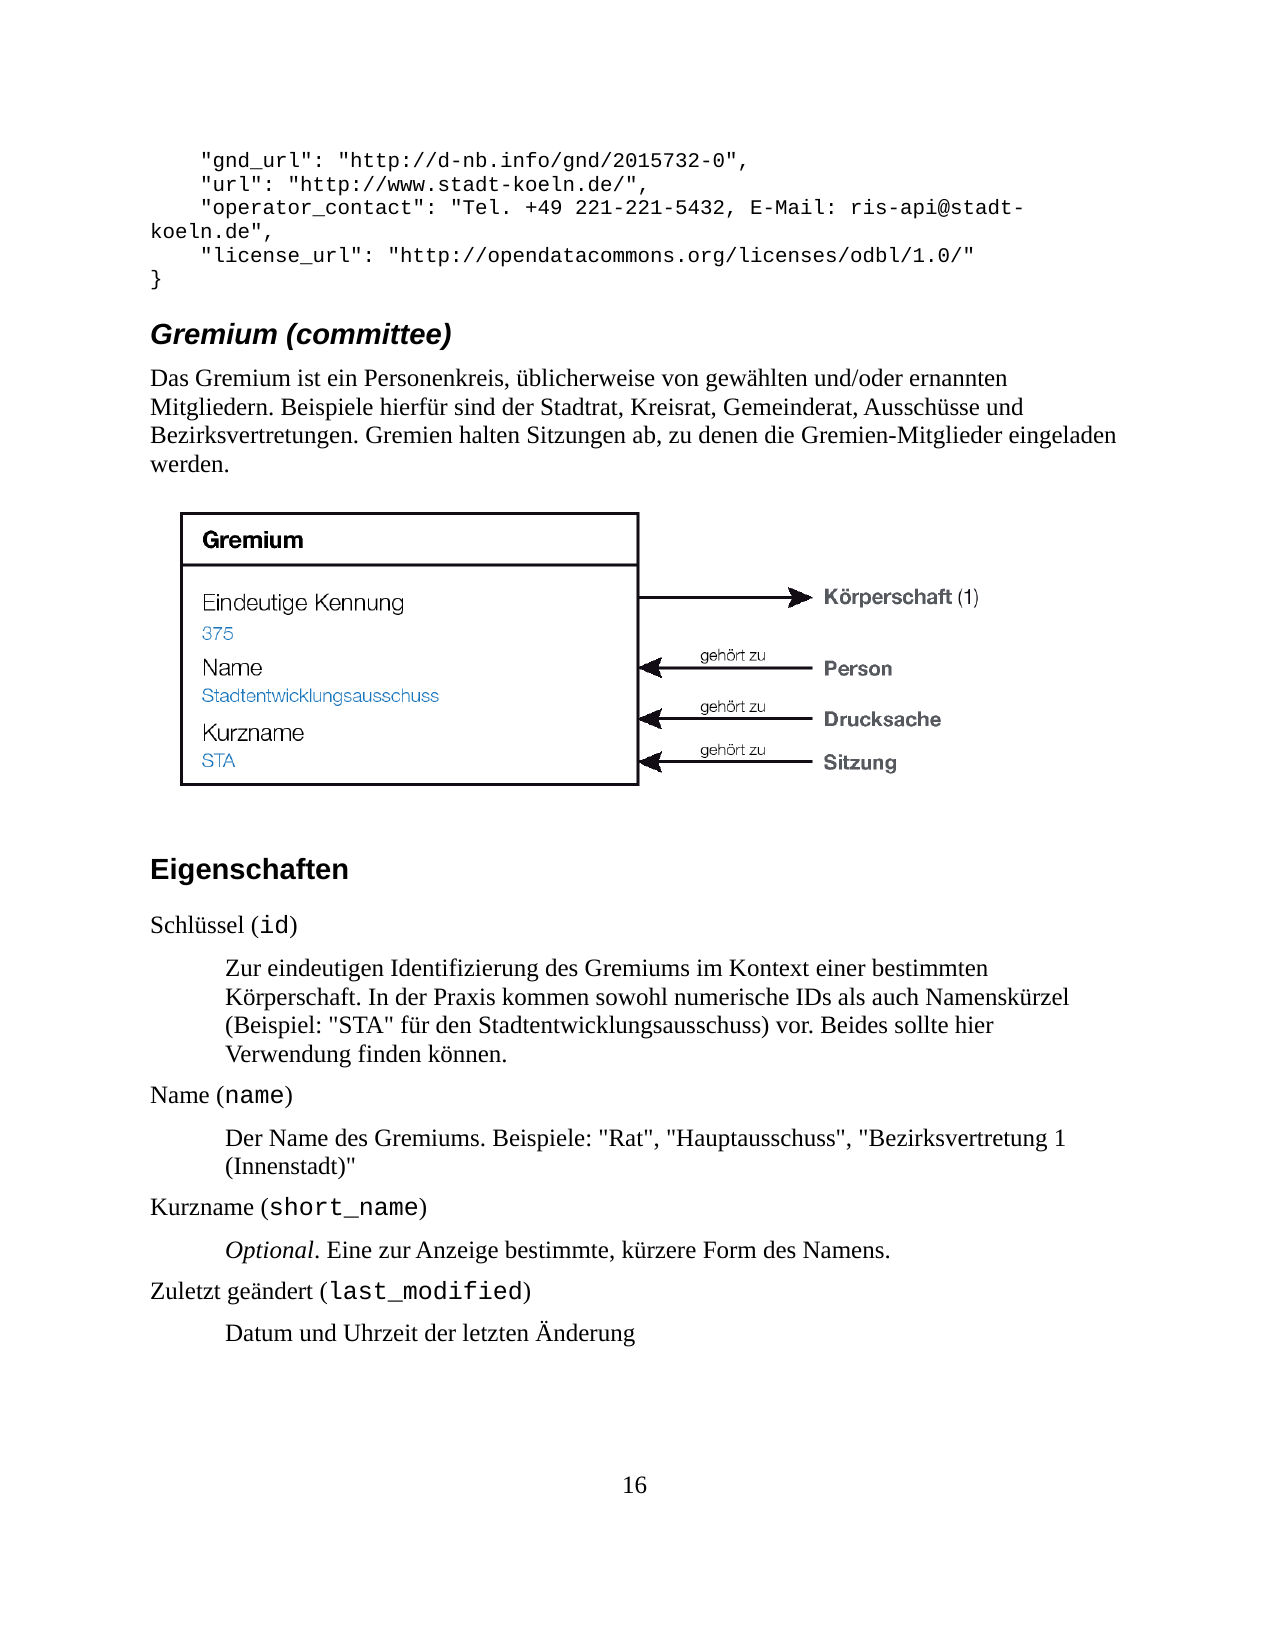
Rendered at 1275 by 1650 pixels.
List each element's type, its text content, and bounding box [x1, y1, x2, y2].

text Das Gremium ist ein Personenkreis, üblicherweise von gewählten und/oder ernannten Mitgliedern. Beispiele hierfür sind der Stadtrat, Kreisrat, Gemeinderat, Ausschüsse und Bezirksvertretungen. Gremien halten Sitzungen ab, zu denen die Gremien-Mitglieder eingeladen werden. [150, 363, 1125, 478]
picture [150, 486, 992, 819]
text "license_url": "http://opendatacommons.org/licenses/odbl/1.0/" [150, 244, 1125, 268]
text Kurzname (short_name) [150, 1192, 1125, 1223]
text Name (name) [150, 1080, 1125, 1111]
text Der Name des Gremiums. Beispiele: "Rat", "Hauptausschuss", "Bezirksvertretung 1 (Innenstadt)" [225, 1123, 1125, 1180]
subtitle Gremium (committee) [150, 317, 1125, 350]
text } [150, 268, 1125, 292]
text Optional. Eine zur Anzeige bestimmte, kürzere Form des Namens. [225, 1235, 1125, 1264]
text Datum und Uhrzeit der letzten Änderung [225, 1318, 1125, 1347]
text Zur eindeutigen Identifizierung des Gremiums im Kontext einer bestimmten Körperschaft. In der Praxis kommen sowohl numerische IDs als auch Namenskürzel (Beispiel: "STA" für den Stadtentwicklungsausschuss) vor. Beides sollte hier Verwendung finden können. [225, 953, 1125, 1068]
text "operator_contact": "Tel. +49 221-221-5432, E-Mail: ris-api@stadt-koeln.de", [150, 197, 1125, 244]
text Zuletzt geändert (last_modified) [150, 1276, 1125, 1307]
text "gnd_url": "http://d-nb.info/gnd/2015732-0", [150, 150, 1125, 174]
text "url": "http://www.stadt-koeln.de/", [150, 174, 1125, 197]
subtitle Eigenschaften [150, 852, 1125, 886]
text Schlüssel (id) [150, 910, 1125, 941]
